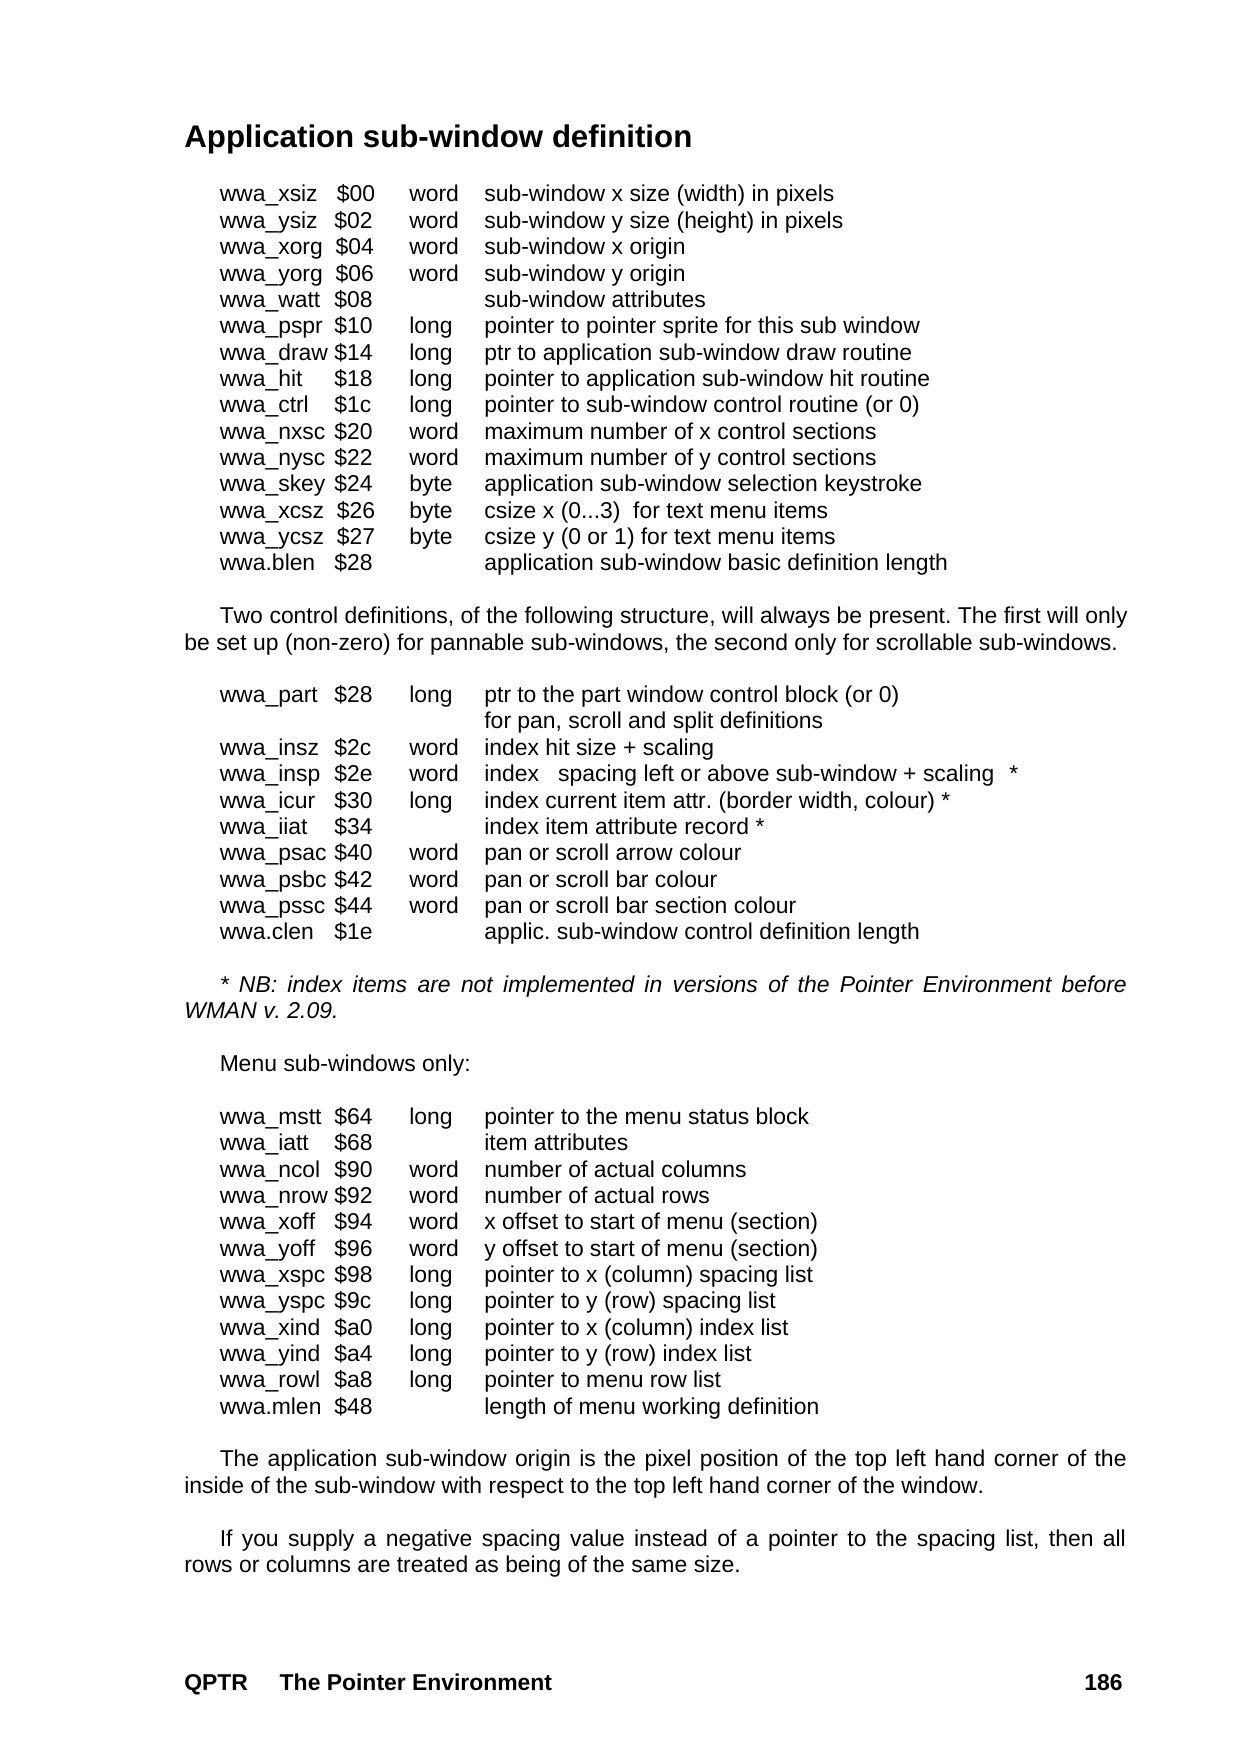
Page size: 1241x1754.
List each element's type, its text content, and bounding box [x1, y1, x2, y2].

text wwa_rowl $a8 long pointer to menu row list [184, 1366, 1128, 1393]
text wwa_yoff $96 word y offset to start of menu (section) [184, 1234, 1128, 1261]
text wwa_psbc $42 word pan or scroll bar colour [184, 866, 1128, 892]
text wwa_pspr $10 long pointer to pointer sprite for this sub window [184, 312, 1128, 338]
text wwa_nrow $92 word number of actual rows [184, 1182, 1128, 1208]
text wwa_watt $08 sub-window attributes [184, 286, 1128, 312]
text wwa_part $28 long ptr to the part window control block (or 0) [184, 681, 1128, 707]
text wwa_yspc $9c long pointer to y (row) spacing list [184, 1287, 1128, 1314]
text wwa_pssc $44 word pan or scroll bar section colour [184, 892, 1128, 918]
text wwa_ctrl $1c long pointer to sub-window control routine (or 0) [184, 391, 1128, 418]
text wwa_psac $40 word pan or scroll arrow colour [184, 839, 1128, 866]
text * NB: index items are not implemented in versions of the Pointer Environment before WMAN v. 2.09. [184, 971, 1128, 1024]
text wwa_iatt $68 item attributes [184, 1129, 1128, 1156]
text wwa_ysiz $02 word sub-window y size (height) in pixels [184, 207, 1128, 233]
text wwa_yorg $06 word sub-window y origin [184, 259, 1128, 286]
text wwa_insp $2e word index spacing left or above sub-window + scaling * [184, 760, 1128, 787]
subtitle Application sub-window definition [184, 118, 1128, 154]
text wwa_mstt $64 long pointer to the menu status block [184, 1103, 1128, 1129]
text wwa_xcsz $26 byte csize x (0...3) for text menu items [184, 497, 1128, 523]
text wwa_xsiz $00 word sub-window x size (width) in pixels [184, 180, 1128, 207]
text wwa_iiat $34 index item attribute record * [184, 813, 1128, 839]
text wwa_nxsc $20 word maximum number of x control sections [184, 418, 1128, 444]
text wwa.blen $28 application sub-window basic definition length [184, 549, 1128, 576]
text wwa.mlen $48 length of menu working definition [184, 1393, 1128, 1419]
text Two control definitions, of the following structure, will always be present. The first will only be set up (non-zero) for pannable sub-windows, the second only for scrollable sub-windows. [184, 602, 1128, 655]
text wwa_nysc $22 word maximum number of y control sections [184, 444, 1128, 470]
text wwa_ncol $90 word number of actual columns [184, 1156, 1128, 1182]
text wwa_draw $14 long ptr to application sub-window draw routine [184, 338, 1128, 365]
text wwa_icur $30 long index current item attr. (border width, colour) * [184, 787, 1128, 813]
text wwa.clen $1e applic. sub-window control definition length [184, 918, 1128, 945]
text wwa_xorg $04 word sub-window x origin [184, 233, 1128, 259]
text wwa_ycsz $27 byte csize y (0 or 1) for text menu items [184, 523, 1128, 549]
text The application sub-window origin is the pixel position of the top left hand corner of the inside of the sub-window with respect to the top left hand corner of the window. [184, 1445, 1128, 1498]
text wwa_xspc $98 long pointer to x (column) spacing list [184, 1261, 1128, 1287]
text wwa_skey $24 byte application sub-window selection keystroke [184, 470, 1128, 497]
text If you supply a negative spacing value instead of a pointer to the spacing list, then all rows or columns are treated as being of the same size. [184, 1524, 1128, 1577]
text wwa_hit $18 long pointer to application sub-window hit routine [184, 365, 1128, 391]
text Menu sub-windows only: [184, 1050, 1128, 1076]
text wwa_insz $2c word index hit size + scaling [184, 734, 1128, 760]
text wwa_yind $a4 long pointer to y (row) index list [184, 1340, 1128, 1366]
text wwa_xind $a0 long pointer to x (column) index list [184, 1314, 1128, 1340]
text for pan, scroll and split definitions [184, 707, 1128, 734]
text wwa_xoff $94 word x offset to start of menu (section) [184, 1208, 1128, 1234]
